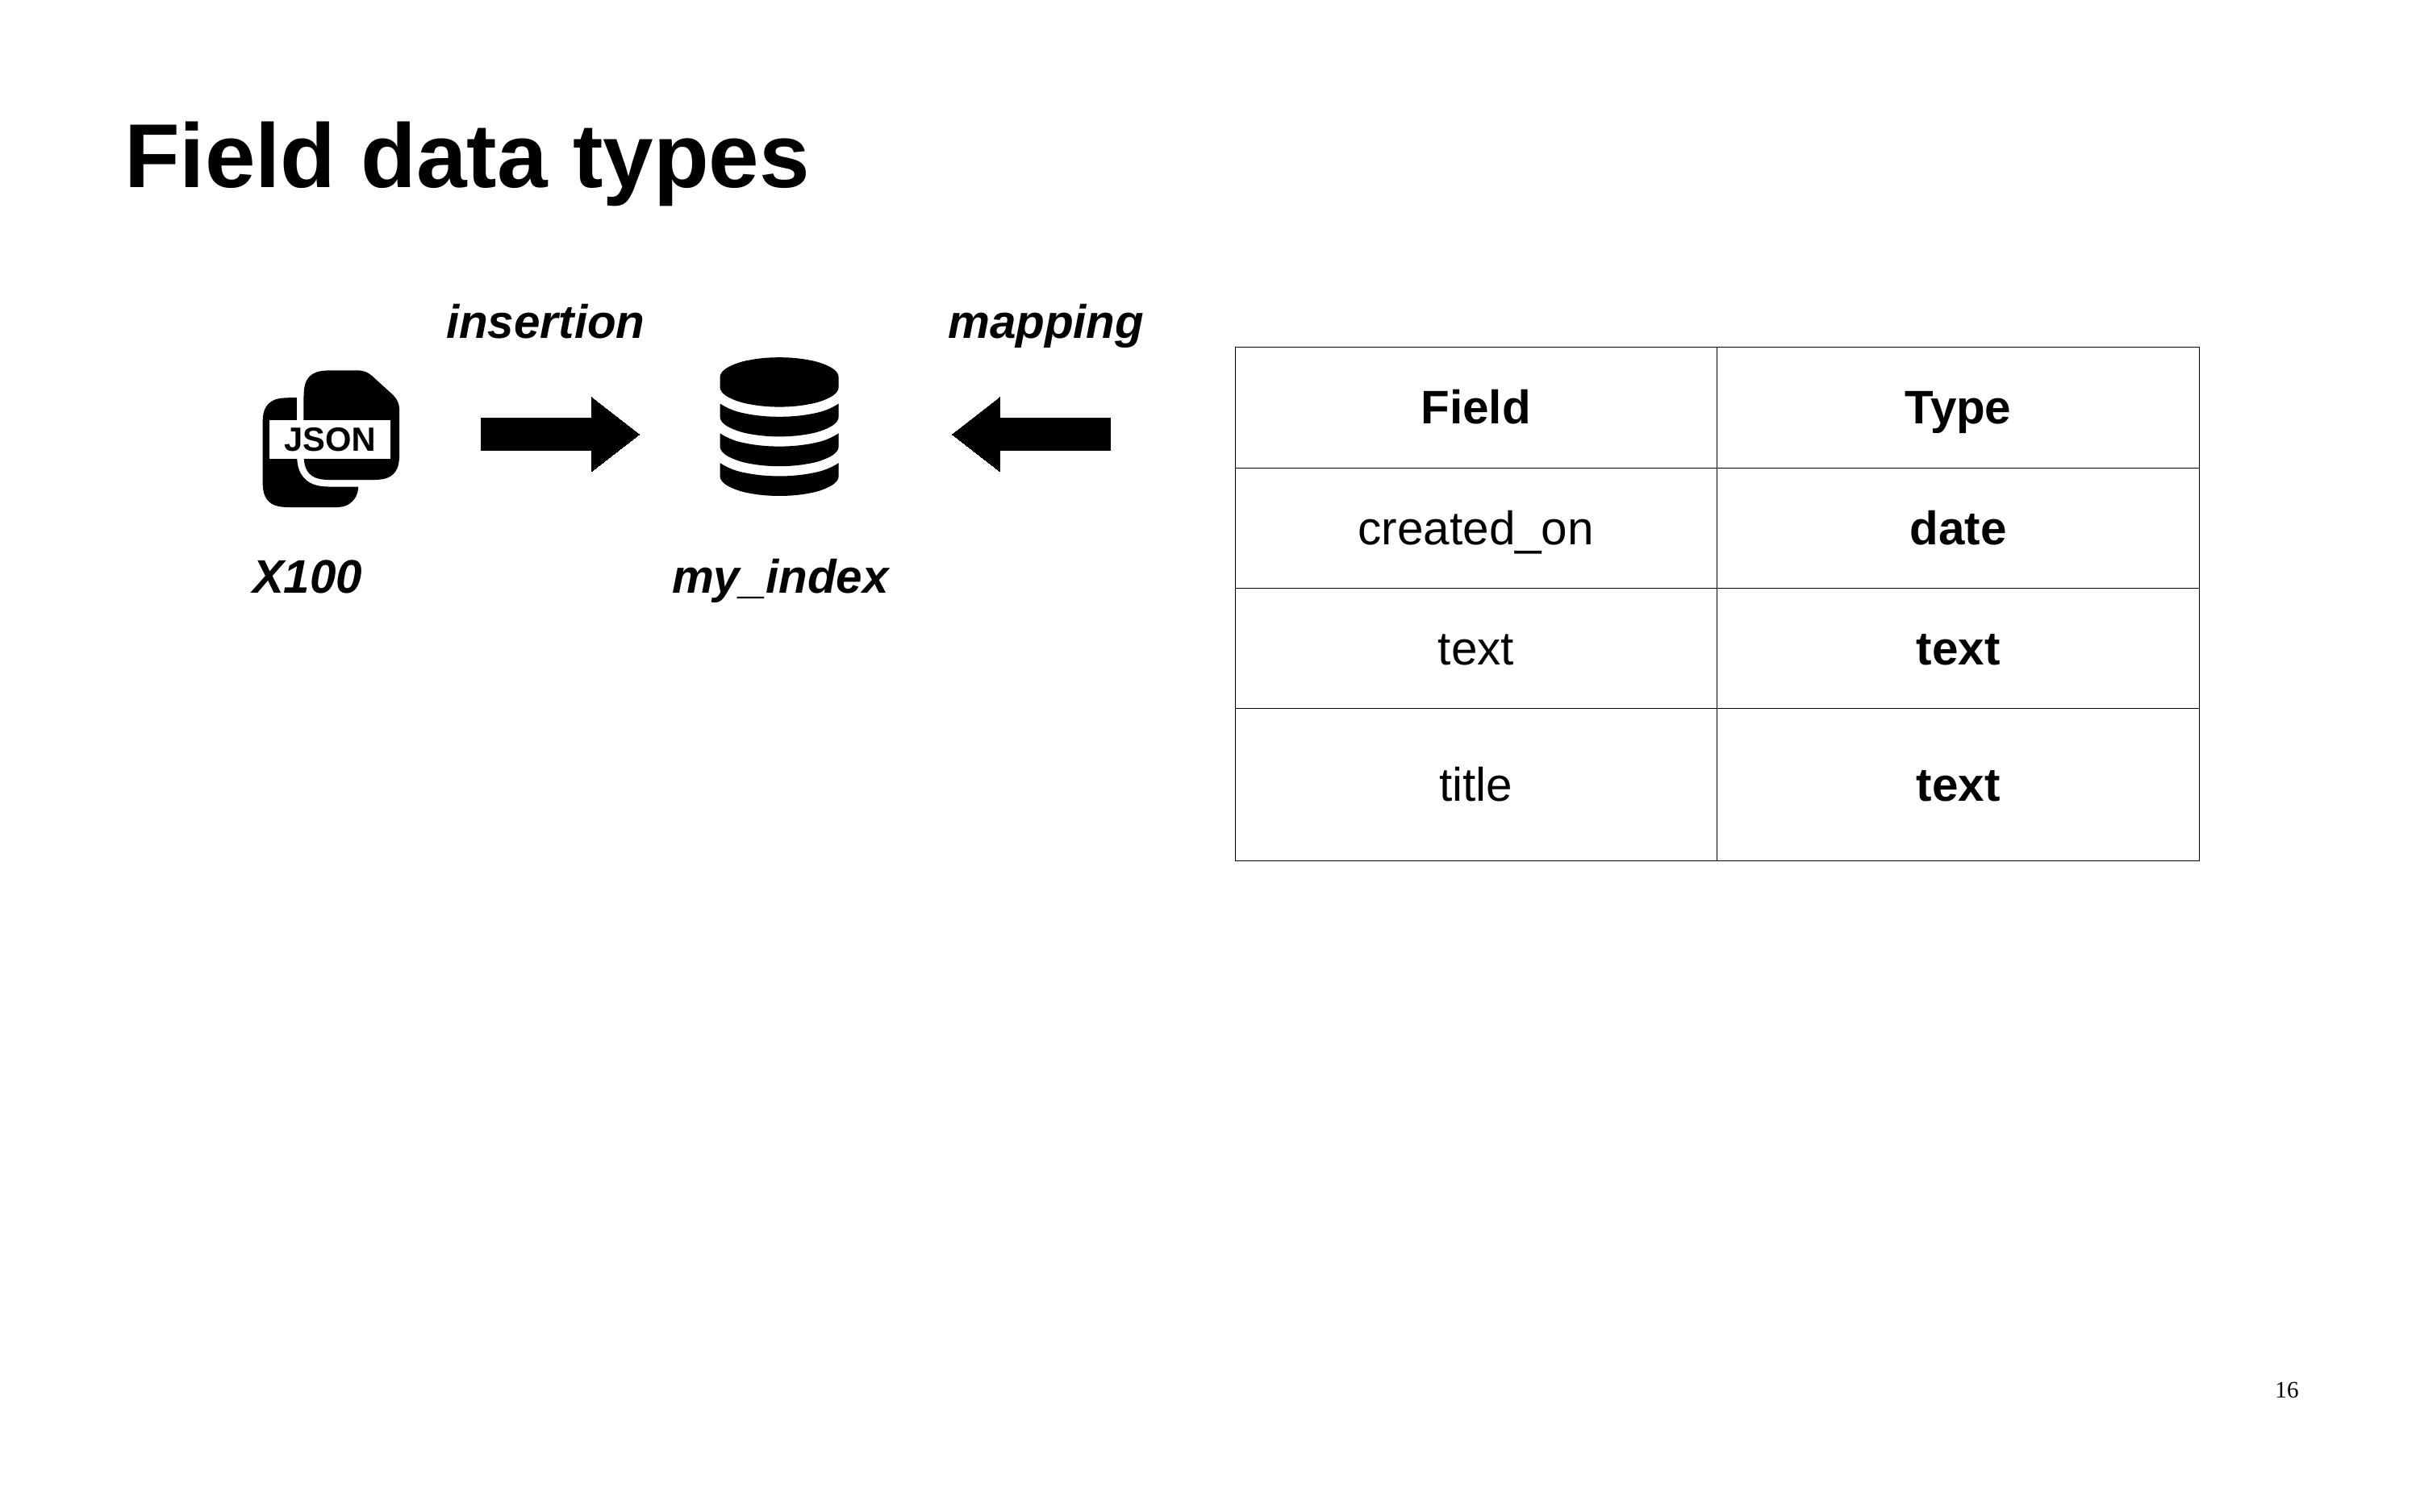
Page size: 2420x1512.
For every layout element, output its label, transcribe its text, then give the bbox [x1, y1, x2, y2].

text_box JSON [269, 420, 390, 459]
text_box mapping [900, 266, 1191, 370]
table_cell text [1717, 589, 2199, 708]
table_cell text [1236, 589, 1717, 708]
table_header Field [1236, 348, 1717, 468]
table_cell title [1236, 709, 1717, 860]
picture [711, 357, 850, 496]
table_cell text [1717, 709, 2199, 860]
table_cell created_on [1236, 469, 1717, 588]
table_cell date [1717, 469, 2199, 588]
text_box insertion [400, 266, 691, 370]
text_box [481, 397, 640, 472]
text_box X100 [235, 521, 380, 625]
table_header Type [1717, 348, 2199, 468]
picture [248, 356, 414, 522]
text_box my_index [636, 521, 926, 625]
text_box Field data types [112, 61, 1287, 251]
text_box [952, 397, 1111, 472]
